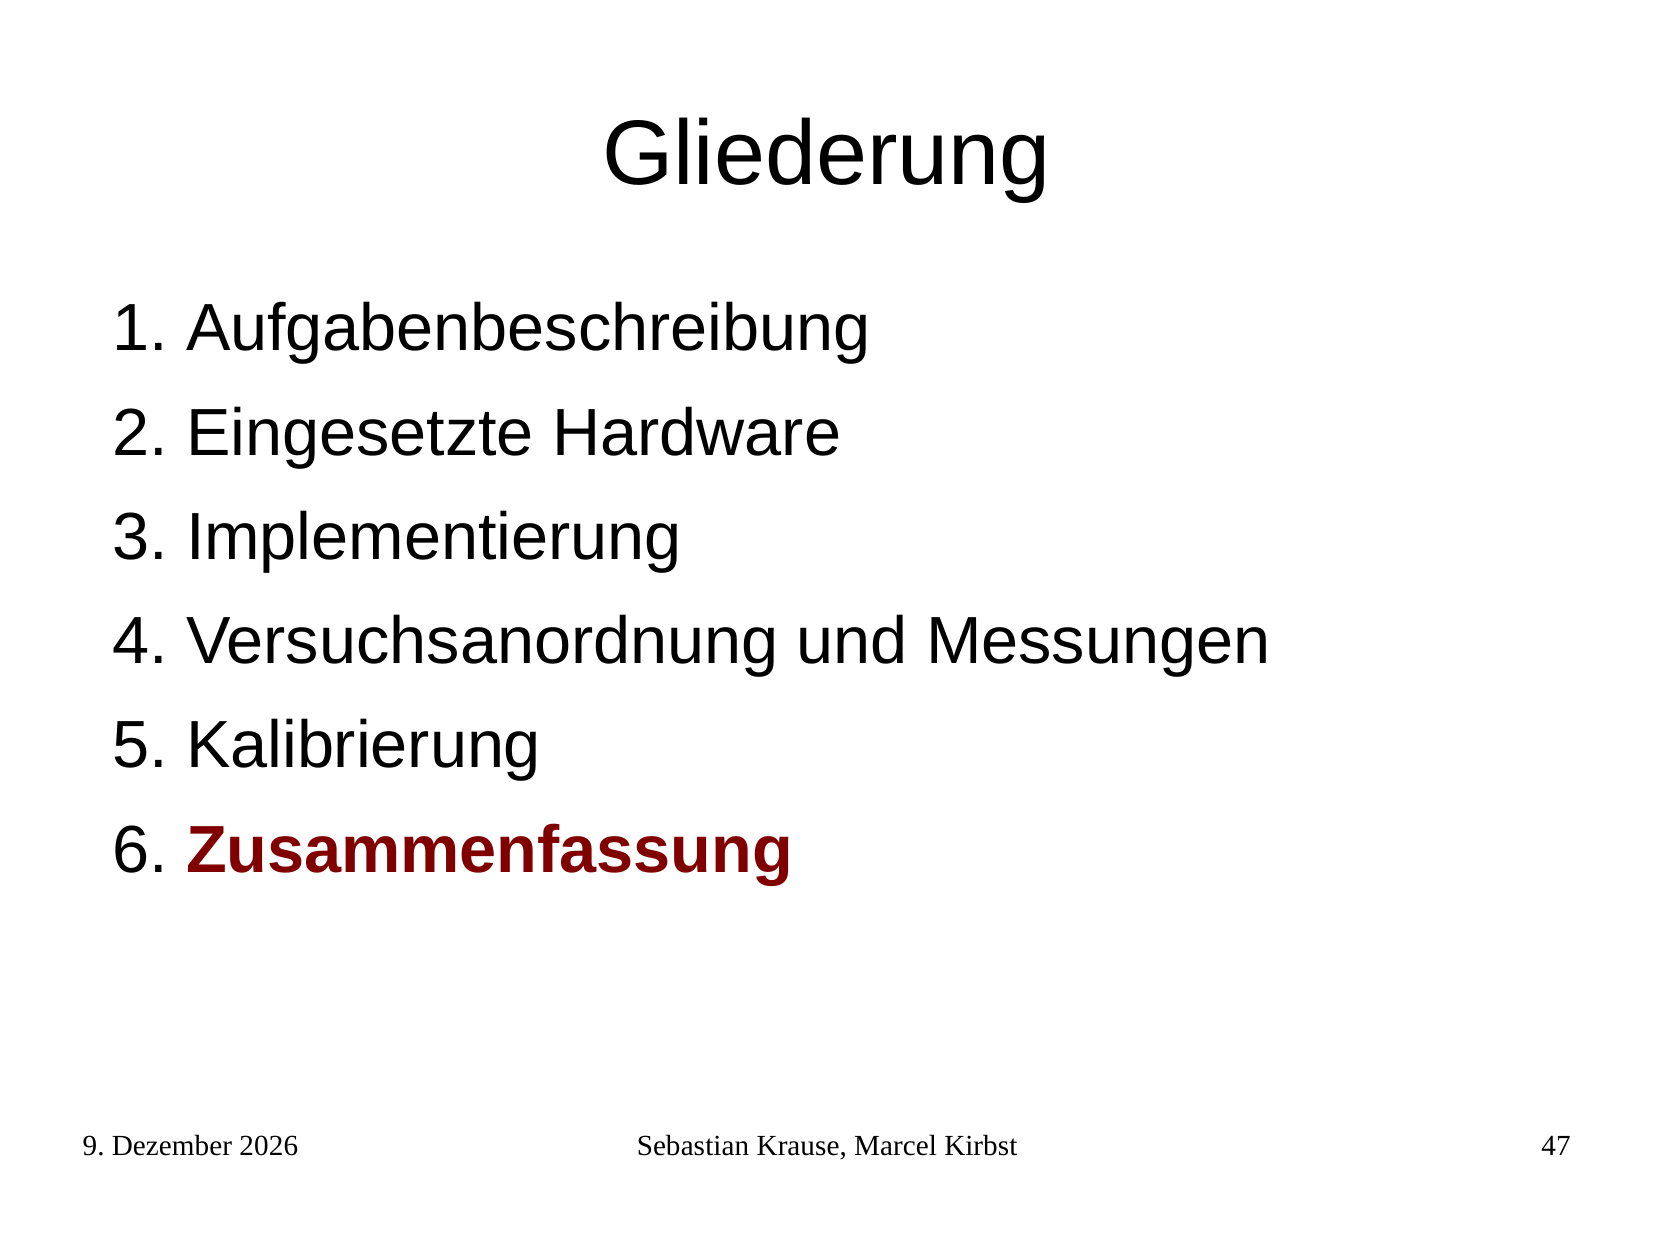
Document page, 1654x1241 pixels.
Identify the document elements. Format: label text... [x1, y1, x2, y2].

list Aufgabenbeschreibung Eingesetzte Hardware Implementierung Versuchsanordnung und Messungen Kalibrierung Zusammenfassung [82, 290, 1538, 1010]
title Gliederung [82, 49, 1571, 257]
